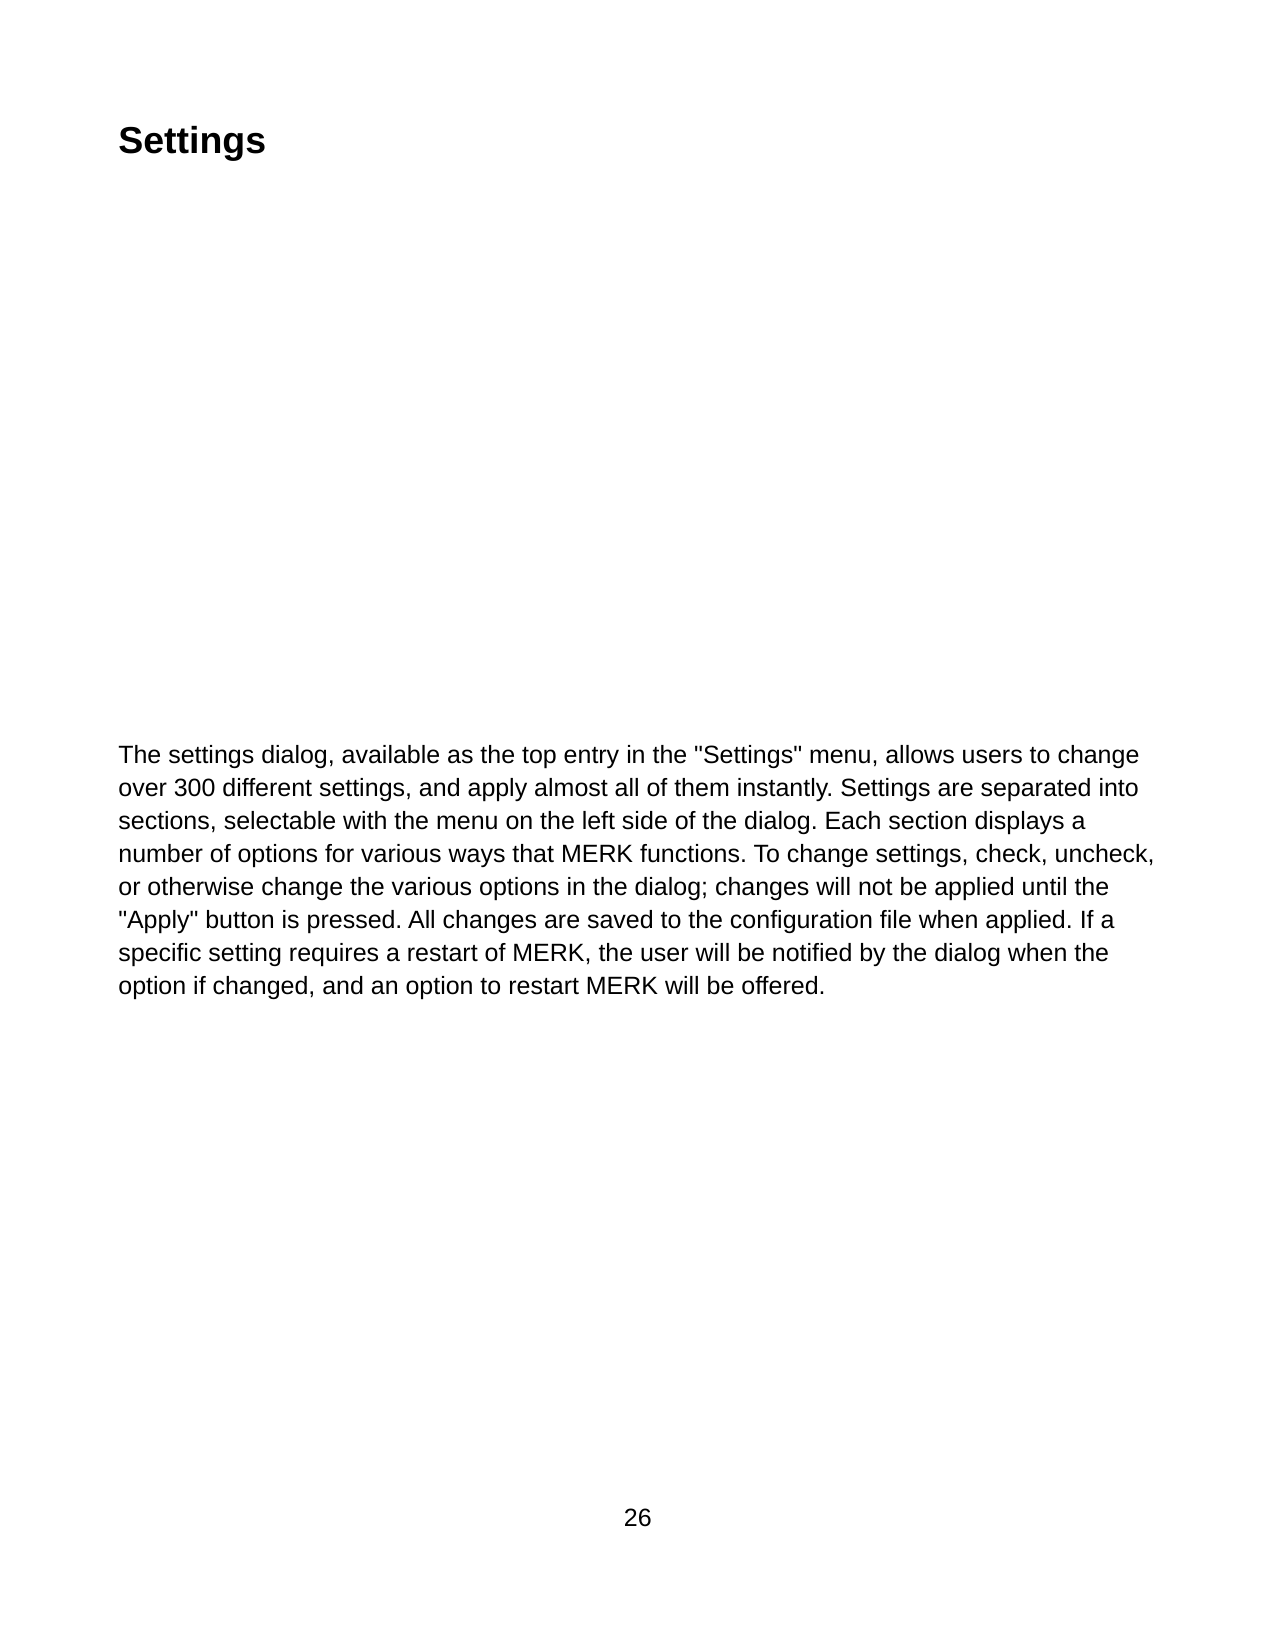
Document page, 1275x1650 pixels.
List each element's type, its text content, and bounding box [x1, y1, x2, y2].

subtitle Settings [118, 118, 1157, 161]
text The settings dialog, available as the top entry in the "Settings" menu, allows users to change over 300 different settings, and apply almost all of them instantly. Settings are separated into sections, selectable with the menu on the left side of the dialog. Each section displays a number of options for various ways that MERK functions. To change settings, check, uncheck, or otherwise change the various options in the dialog; changes will not be applied until the "Apply" button is pressed. All changes are saved to the configuration file when applied. If a specific setting requires a restart of MERK, the user will be notified by the dialog when the option if changed, and an option to restart MERK will be offered. [118, 740, 1157, 1000]
